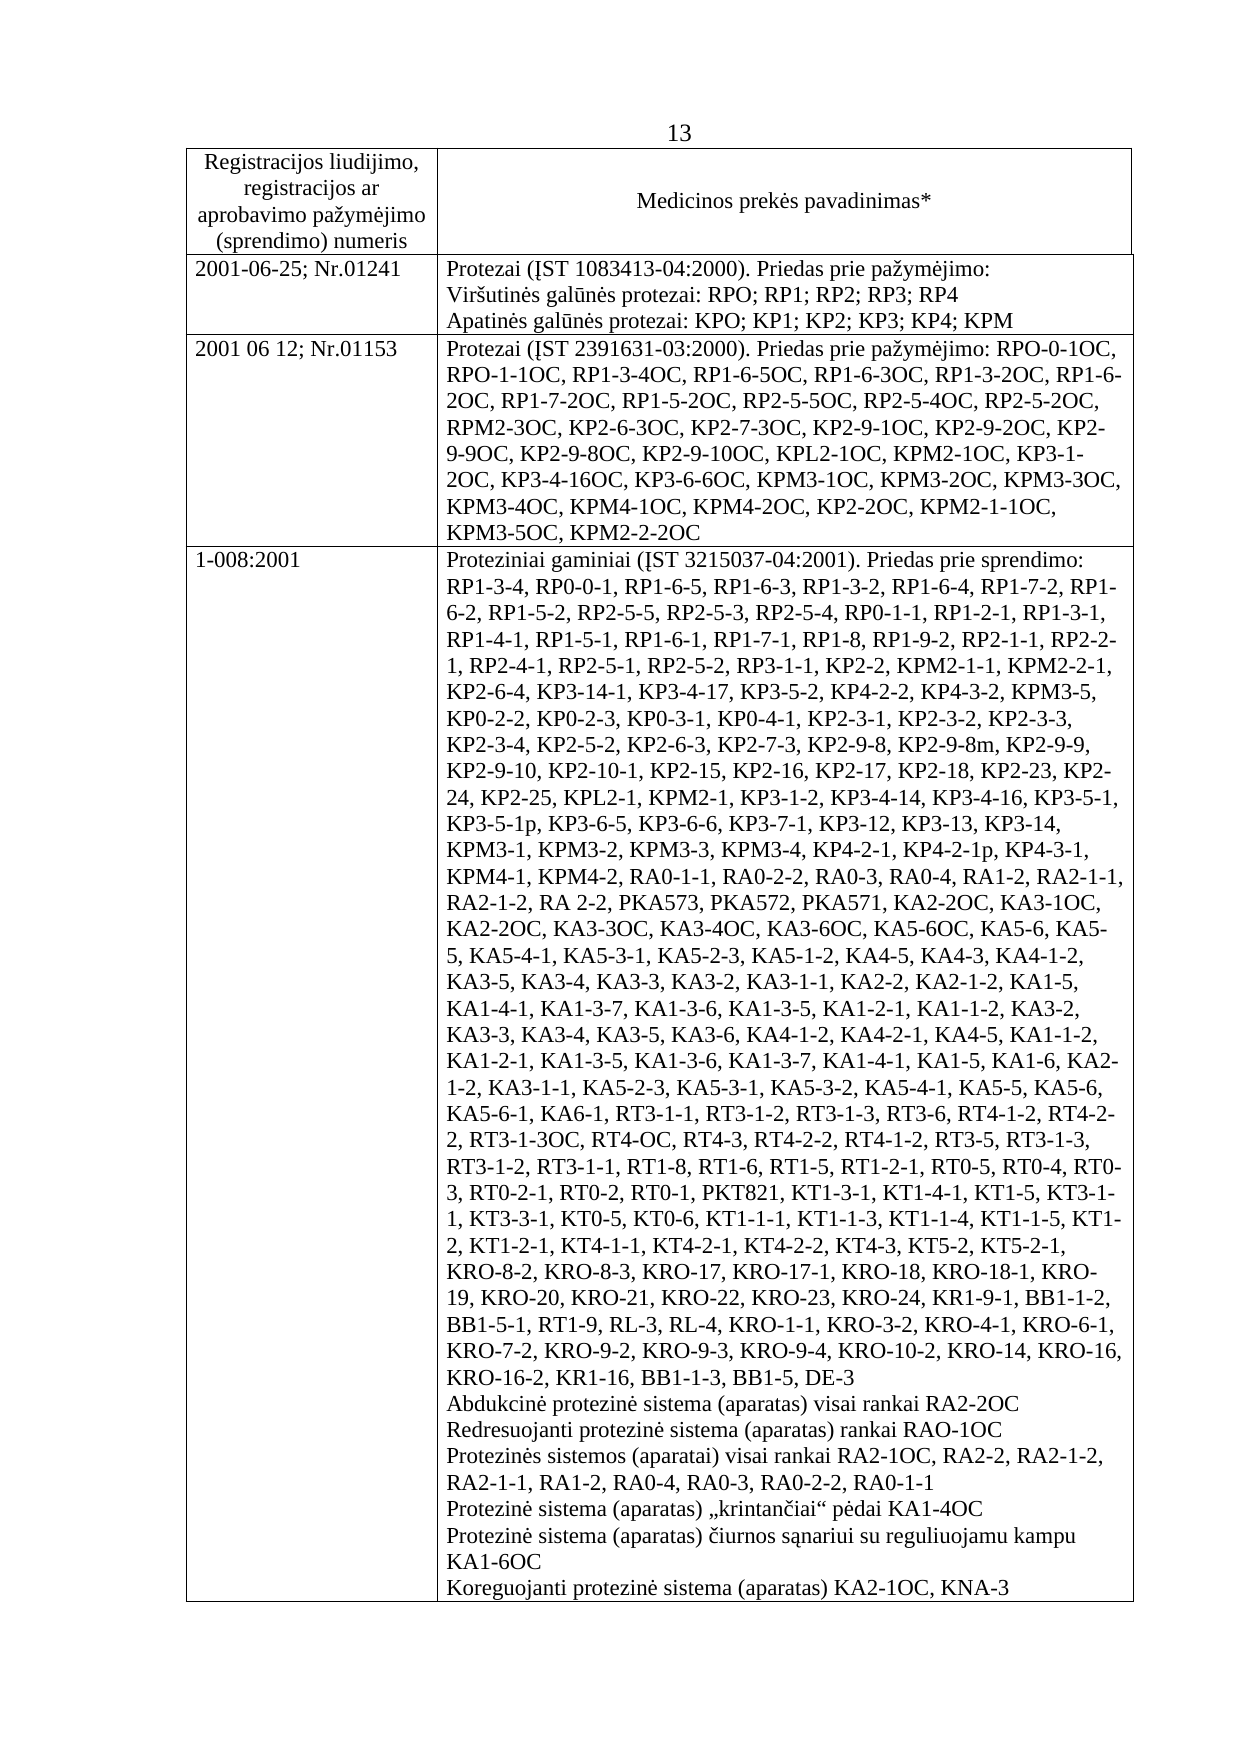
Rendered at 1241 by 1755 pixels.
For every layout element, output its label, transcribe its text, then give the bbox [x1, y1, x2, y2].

table_cell Proteziniai gaminiai (ĮST 3215037-04:2001). Priedas prie sprendimo: RP1-3-4, RP0-0-1, RP1-6-5, RP1-6-3, RP1-3-2, RP1-6-4, RP1-7-2, RP1-6-2, RP1-5-2, RP2-5-5, RP2-5-3, RP2-5-4, RP0-1-1, RP1-2-1, RP1-3-1, RP1-4-1, RP1-5-1, RP1-6-1, RP1-7-1, RP1-8, RP1-9-2, RP2-1-1, RP2-2-1, RP2-4-1, RP2-5-1, RP2-5-2, RP3-1-1, KP2-2, KPM2-1-1, KPM2-2-1, KP2-6-4, KP3-14-1, KP3-4-17, KP3-5-2, KP4-2-2, KP4-3-2, KPM3-5, KP0-2-2, KP0-2-3, KP0-3-1, KP0-4-1, KP2-3-1, KP2-3-2, KP2-3-3, KP2-3-4, KP2-5-2, KP2-6-3, KP2-7-3, KP2-9-8, KP2-9-8m, KP2-9-9, KP2-9-10, KP2-10-1, KP2-15, KP2-16, KP2-17, KP2-18, KP2-23, KP2-24, KP2-25, KPL2-1, KPM2-1, KP3-1-2, KP3-4-14, KP3-4-16, KP3-5-1, KP3-5-1p, KP3-6-5, KP3-6-6, KP3-7-1, KP3-12, KP3-13, KP3-14, KPM3-1, KPM3-2, KPM3-3, KPM3-4, KP4-2-1, KP4-2-1p, KP4-3-1, KPM4-1, KPM4-2, RA0-1-1, RA0-2-2, RA0-3, RA0-4, RA1-2, RA2-1-1, RA2-1-2, RA 2-2, PKA573, PKA572, PKA571, KA2-2OC, KA3-1OC, KA2-2OC, KA3-3OC, KA3-4OC, KA3-6OC, KA5-6OC, KA5-6, KA5-5, KA5-4-1, KA5-3-1, KA5-2-3, KA5-1-2, KA4-5, KA4-3, KA4-1-2, KA3-5, KA3-4, KA3-3, KA3-2, KA3-1-1, KA2-2, KA2-1-2, KA1-5, KA1-4-1, KA1-3-7, KA1-3-6, KA1-3-5, KA1-2-1, KA1-1-2, KA3-2, KA3-3, KA3-4, KA3-5, KA3-6, KA4-1-2, KA4-2-1, KA4-5, KA1-1-2, KA1-2-1, KA1-3-5, KA1-3-6, KA1-3-7, KA1-4-1, KA1-5, KA1-6, KA2-1-2, KA3-1-1, KA5-2-3, KA5-3-1, KA5-3-2, KA5-4-1, KA5-5, KA5-6, KA5-6-1, KA6-1, RT3-1-1, RT3-1-2, RT3-1-3, RT3-6, RT4-1-2, RT4-2-2, RT3-1-3OC, RT4-OC, RT4-3, RT4-2-2, RT4-1-2, RT3-5, RT3-1-3, RT3-1-2, RT3-1-1, RT1-8, RT1-6, RT1-5, RT1-2-1, RT0-5, RT0-4, RT0-3, RT0-2-1, RT0-2, RT0-1, PKT821, KT1-3-1, KT1-4-1, KT1-5, KT3-1-1, KT3-3-1, KT0-5, KT0-6, KT1-1-1, KT1-1-3, KT1-1-4, KT1-1-5, KT1-2, KT1-2-1, KT4-1-1, KT4-2-1, KT4-2-2, KT4-3, KT5-2, KT5-2-1, KRO-8-2, KRO-8-3, KRO-17, KRO-17-1, KRO-18, KRO-18-1, KRO-19, KRO-20, KRO-21, KRO-22, KRO-23, KRO-24, KR1-9-1, BB1-1-2, BB1-5-1, RT1-9, RL-3, RL-4, KRO-1-1, KRO-3-2, KRO-4-1, KRO-6-1, KRO-7-2, KRO-9-2, KRO-9-3, KRO-9-4, KRO-10-2, KRO-14, KRO-16, KRO-16-2, KR1-16, BB1-1-3, BB1-5, DE-3 Abdukcinė protezinė sistema (aparatas) visai rankai RA2-2OC Redresuojanti protezinė sistema (aparatas) rankai RAO-1OC Protezinės sistemos (aparatai) visai rankai RA2-1OC, RA2-2, RA2-1-2, RA2-1-1, RA1-2, RA0-4, RA0-3, RA0-2-2, RA0-1-1 Protezinė sistema (aparatas) „krintančiai“ pėdai KA1-4OC Protezinė sistema (aparatas) čiurnos sąnariui su reguliuojamu kampu KA1-6OC Koreguojanti protezinė sistema (aparatas) KA2-1OC, KNA-3 [438, 547, 1133, 1601]
table_cell Protezai (ĮST 2391631-03:2000). Priedas prie pažymėjimo: RPO-0-1OC, RPO-1-1OC, RP1-3-4OC, RP1-6-5OC, RP1-6-3OC, RP1-3-2OC, RP1-6-2OC, RP1-7-2OC, RP1-5-2OC, RP2-5-5OC, RP2-5-4OC, RP2-5-2OC, RPM2-3OC, KP2-6-3OC, KP2-7-3OC, KP2-9-1OC, KP2-9-2OC, KP2-9-9OC, KP2-9-8OC, KP2-9-10OC, KPL2-1OC, KPM2-1OC, KP3-1-2OC, KP3-4-16OC, KP3-6-6OC, KPM3-1OC, KPM3-2OC, KPM3-3OC, KPM3-4OC, KPM4-1OC, KPM4-2OC, KP2-2OC, KPM2-1-1OC, KPM3-5OC, KPM2-2-2OC [438, 335, 1133, 546]
table_cell 2001-06-25; Nr.01241 [187, 255, 437, 334]
table_cell [177, 334, 186, 546]
table_header Medicinos prekės pavadinimas* [438, 149, 1131, 253]
table_header [177, 148, 186, 253]
table_cell 1-008:2001 [187, 547, 437, 1601]
table_cell 2001 06 12; Nr.01153 [187, 335, 437, 546]
table_cell [177, 546, 186, 1601]
table_header Registracijos liudijimo, registracijos ar aprobavimo pažymėjimo (sprendimo) numeris [187, 149, 437, 253]
table_cell Protezai (ĮST 1083413-04:2000). Priedas prie pažymėjimo: Viršutinės galūnės protezai: RPO; RP1; RP2; RP3; RP4 Apatinės galūnės protezai: KPO; KP1; KP2; KP3; KP4; KPM [438, 255, 1133, 334]
table_cell [177, 254, 186, 334]
